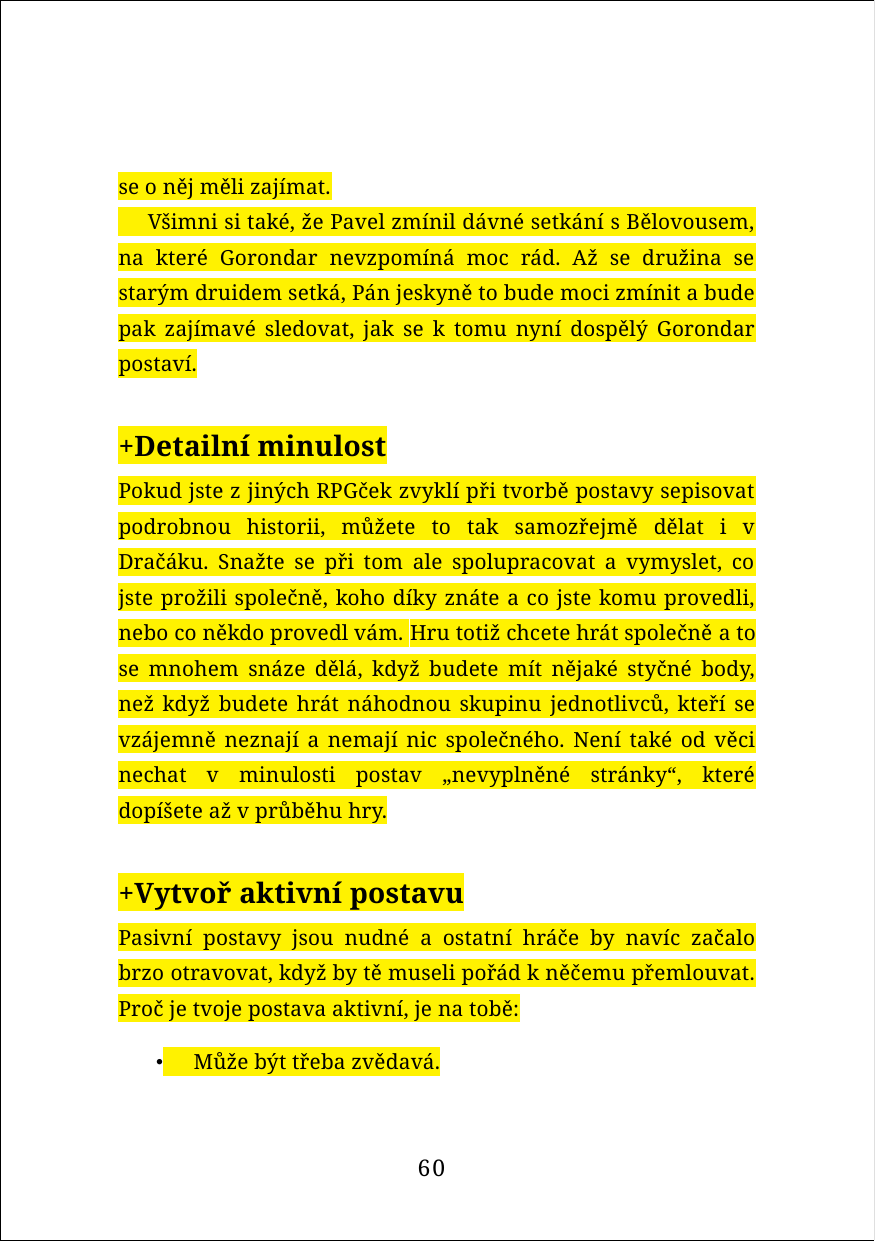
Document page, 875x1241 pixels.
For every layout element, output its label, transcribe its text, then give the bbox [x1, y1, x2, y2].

list Může být třeba zvědavá. [156, 1047, 756, 1076]
text se o něj měli zajímat. Všimni si také, že Pavel zmínil dávné setkání s Bělovousem, na které Gorondar nevzpomíná moc rád. Až se družina se starým druidem setká, Pán jeskyně to bude moci zmínit a bude pak zajímavé sledovat, jak se k tomu nyní dospělý Gorondar postaví. [118, 172, 756, 378]
subtitle +Detailní minulost [118, 426, 756, 464]
subtitle +Vytvoř aktivní postavu [118, 873, 756, 911]
text Pasivní postavy jsou nudné a ostatní hráče by navíc začalo brzo otravovat, když by tě museli pořád k něčemu přemlouvat. Proč je tvoje postava aktivní, je na tobě: [118, 923, 756, 1022]
text Pokud jste z jiných RPGček zvyklí při tvorbě postavy sepisovat podrobnou historii, můžete to tak samozřejmě dělat i v Dračáku. Snažte se při tom ale spolupracovat a vymyslet, co jste prožili společně, koho díky znáte a co jste komu provedli, nebo co někdo provedl vám. Hru totiž chcete hrát společně a to se mnohem snáze dělá, když budete mít nějaké styčné body, než když budete hrát náhodnou skupinu jednotlivců, kteří se vzájemně neznají a nemají nic společného. Není také od věci nechat v minulosti postav „nevyplněné stránky“, které dopíšete až v průběhu hry. [118, 476, 756, 824]
